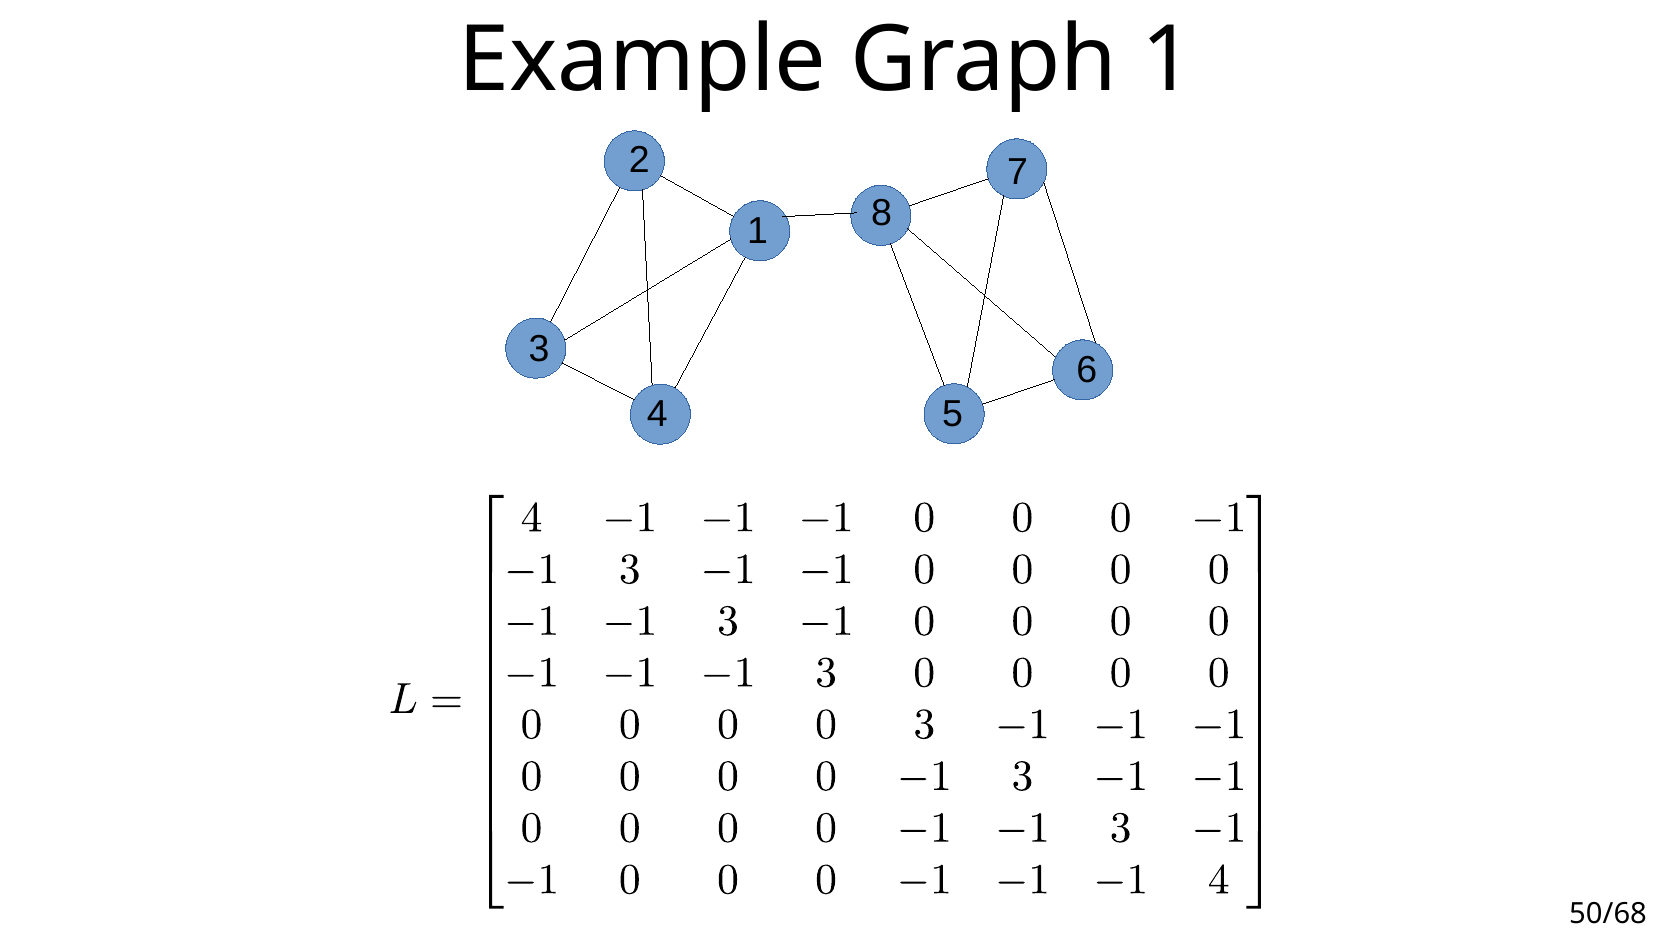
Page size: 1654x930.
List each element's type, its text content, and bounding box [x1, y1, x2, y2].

text_box [867, 242, 895, 246]
text_box [505, 328, 513, 368]
text_box [388, 494, 1276, 909]
text_box 5 [927, 385, 978, 443]
text_box [1052, 349, 1061, 391]
text_box [1001, 138, 1032, 143]
text_box 8 [856, 184, 907, 242]
text_box [850, 198, 856, 233]
text_box 3 [513, 320, 565, 378]
text_box 4 [632, 385, 683, 443]
text_box [978, 395, 985, 432]
title Example Graph 1 [82, 0, 1571, 120]
text_box [783, 217, 790, 250]
text_box [1043, 154, 1047, 182]
text_box 2 [614, 131, 665, 189]
text_box 1 [732, 202, 783, 259]
text_box [986, 152, 992, 186]
text_box 6 [1061, 341, 1112, 399]
text_box [907, 200, 911, 231]
text_box 7 [992, 143, 1043, 200]
text_box [683, 394, 691, 434]
text_box [604, 138, 614, 183]
